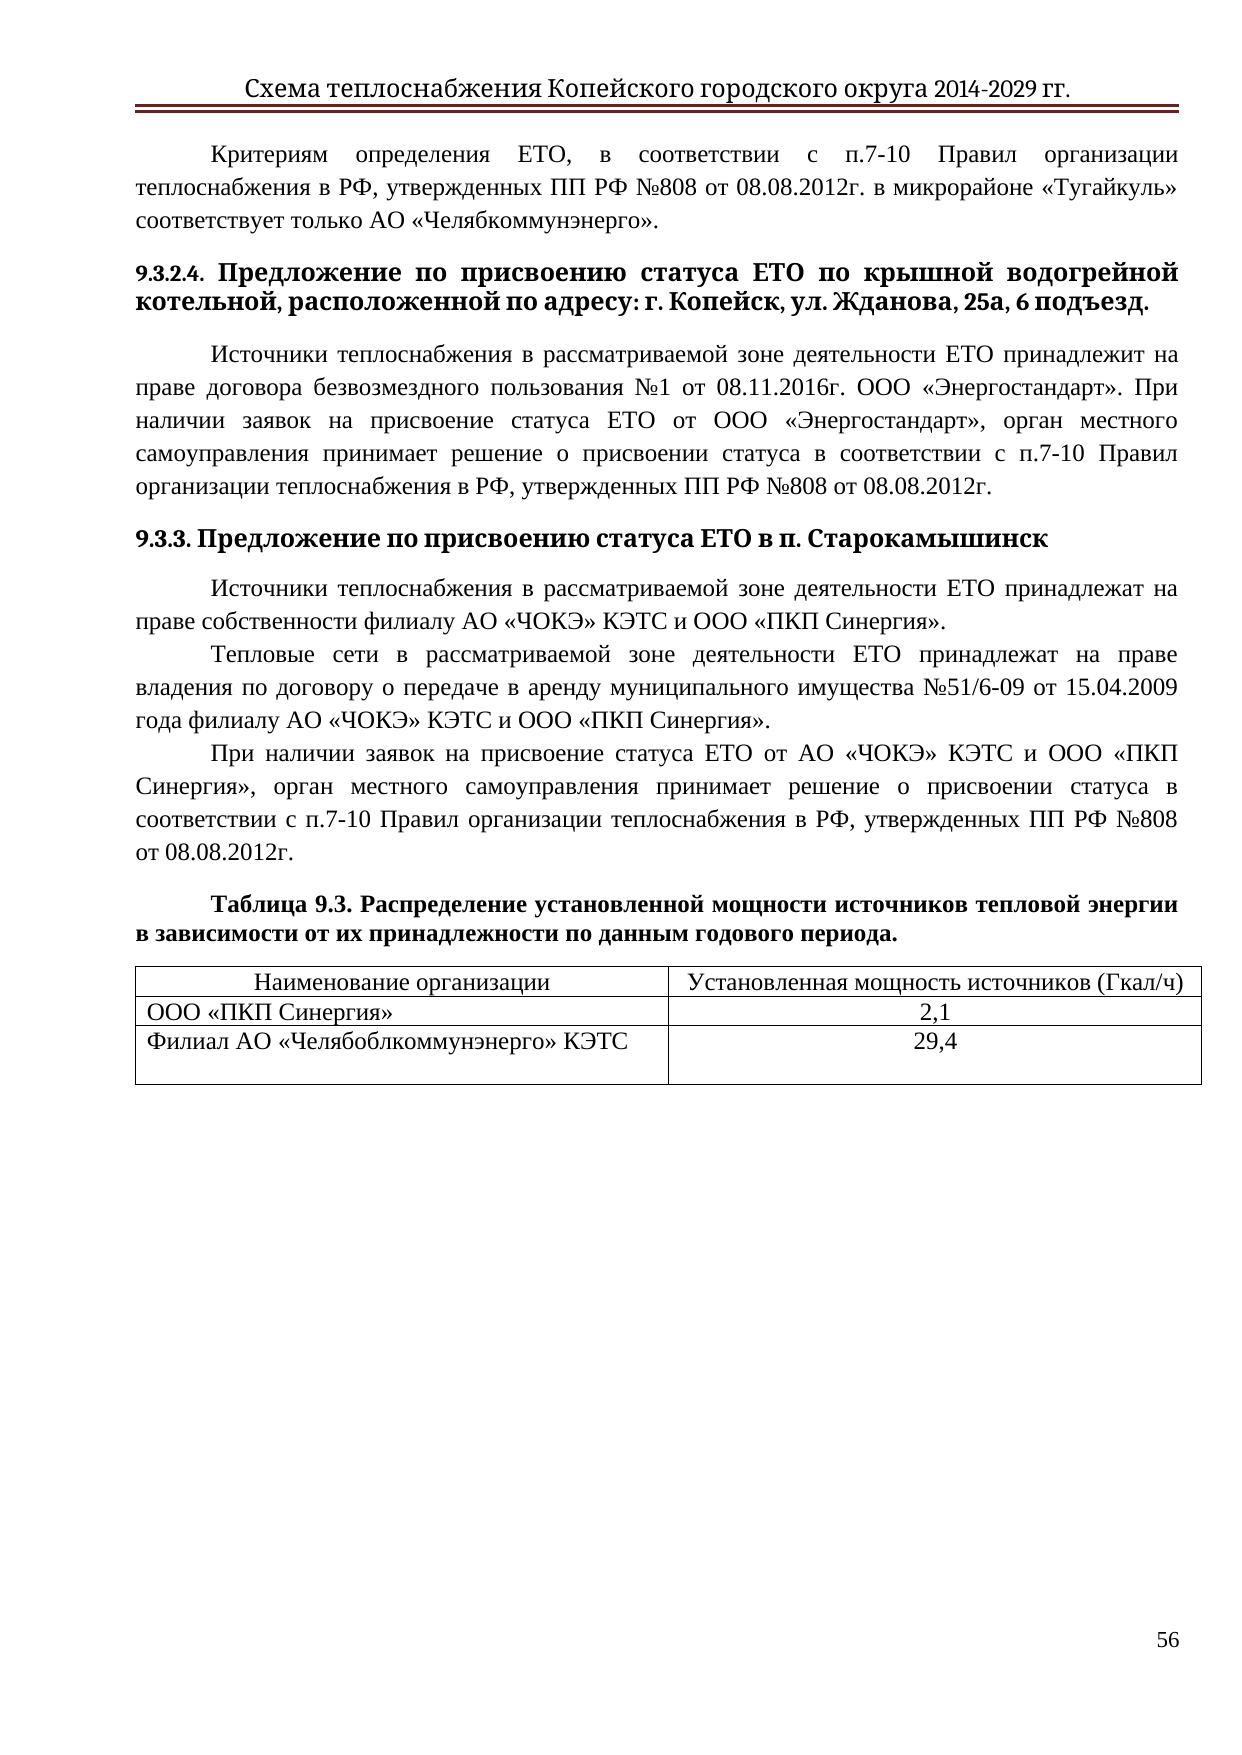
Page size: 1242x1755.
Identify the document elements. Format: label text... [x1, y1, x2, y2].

subtitle 9.3.3. Предложение по присвоению статуса ЕТО в п. Старокамышинск [135, 525, 1179, 553]
text Критериям определения ЕТО, в соответствии с п.7-10 Правил организации теплоснабжения в РФ, утвержденных ПП РФ №808 от 08.08.2012г. в микрорайоне «Тугайкуль» соответствует только АО «Челябкоммунэнерго». [135, 139, 1179, 234]
text Источники теплоснабжения в рассматриваемой зоне деятельности ЕТО принадлежит на праве договора безвозмездного пользования №1 от 08.11.2016г. ООО «Энергостандарт». При наличии заявок на присвоение статуса ЕТО от ООО «Энергостандарт», орган местного самоуправления принимает решение о присвоении статуса в соответствии с п.7-10 Правил организации теплоснабжения в РФ, утвержденных ПП РФ №808 от 08.08.2012г. [135, 339, 1179, 500]
text Таблица 9.3. Распределение установленной мощности источников тепловой энергии в зависимости от их принадлежности по данным годового периода. [135, 889, 1179, 947]
text Тепловые сети в рассматриваемой зоне деятельности ЕТО принадлежат на праве владения по договору о передаче в аренду муниципального имущества №51/6-09 от 15.04.2009 года филиалу АО «ЧОКЭ» КЭТС и ООО «ПКП Синергия». [135, 639, 1179, 733]
table_cell 29,4 [669, 1026, 1201, 1084]
text Источники теплоснабжения в рассматриваемой зоне деятельности ЕТО принадлежат на праве собственности филиалу АО «ЧОКЭ» КЭТС и ООО «ПКП Синергия». [135, 573, 1179, 634]
table_header Наименование организации [136, 967, 668, 996]
subtitle 9.3.2.4. Предложение по присвоению статуса ЕТО по крышной водогрейной котельной, расположенной по адресу: г. Копейск, ул. Жданова, 25а, 6 подъезд. [135, 259, 1179, 317]
text При наличии заявок на присвоение статуса ЕТО от АО «ЧОКЭ» КЭТС и ООО «ПКП Синергия», орган местного самоуправления принимает решение о присвоении статуса в соответствии с п.7-10 Правил организации теплоснабжения в РФ, утвержденных ПП РФ №808 от 08.08.2012г. [135, 738, 1179, 866]
table_cell 2,1 [669, 997, 1201, 1025]
table_cell Филиал АО «Челябоблкоммунэнерго» КЭТС [136, 1026, 668, 1084]
table_header Установленная мощность источников (Гкал/ч) [669, 967, 1201, 996]
table_cell ООО «ПКП Синергия» [136, 997, 668, 1025]
